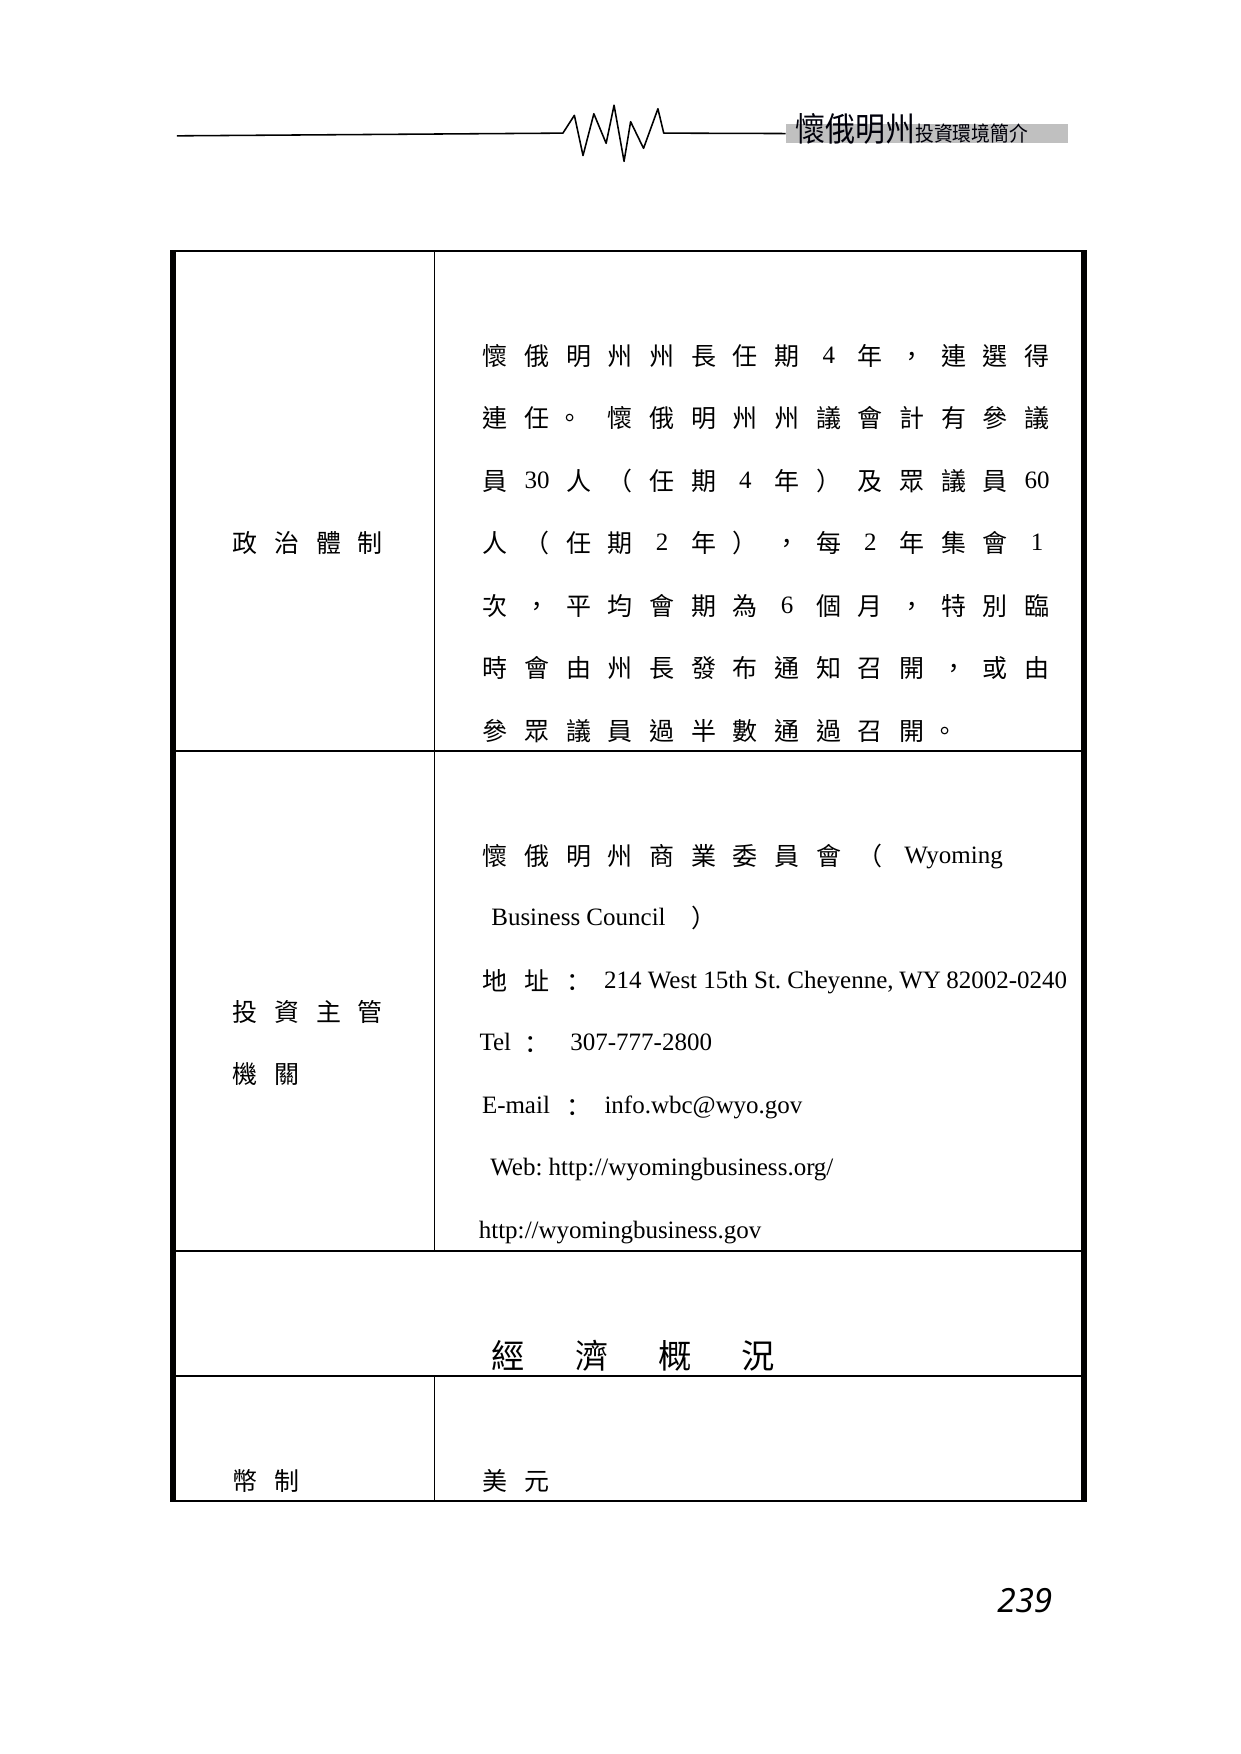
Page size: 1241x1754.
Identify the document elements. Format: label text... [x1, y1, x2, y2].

table_cell 美元 [435, 1377, 1081, 1500]
table_cell 經 濟 概 況 [176, 1252, 1081, 1375]
table_cell 政治體制 [176, 252, 434, 750]
table_cell 懷俄明州商業委員會（Wyoming Business Council） 地址：214 West 15th St. Cheyenne, WY 82002-0240 Tel：307-777-2800 E-mail：info.wbc@wyo.gov Web: http://wyomingbusiness.org/ http://wyomingbusiness.gov [435, 752, 1081, 1250]
table_cell 懷俄明州州長任期4年，連選得連任。懷俄明州州議會計有參議員30人（任期4年）及眾議員60人（任期2年），每2年集會1次，平均會期為6個月，特別臨時會由州長發布通知召開，或由參眾議員過半數通過召開。 [435, 252, 1081, 750]
table_cell 投資主管機關 [176, 752, 434, 1250]
table_cell 幣制 [176, 1377, 434, 1500]
